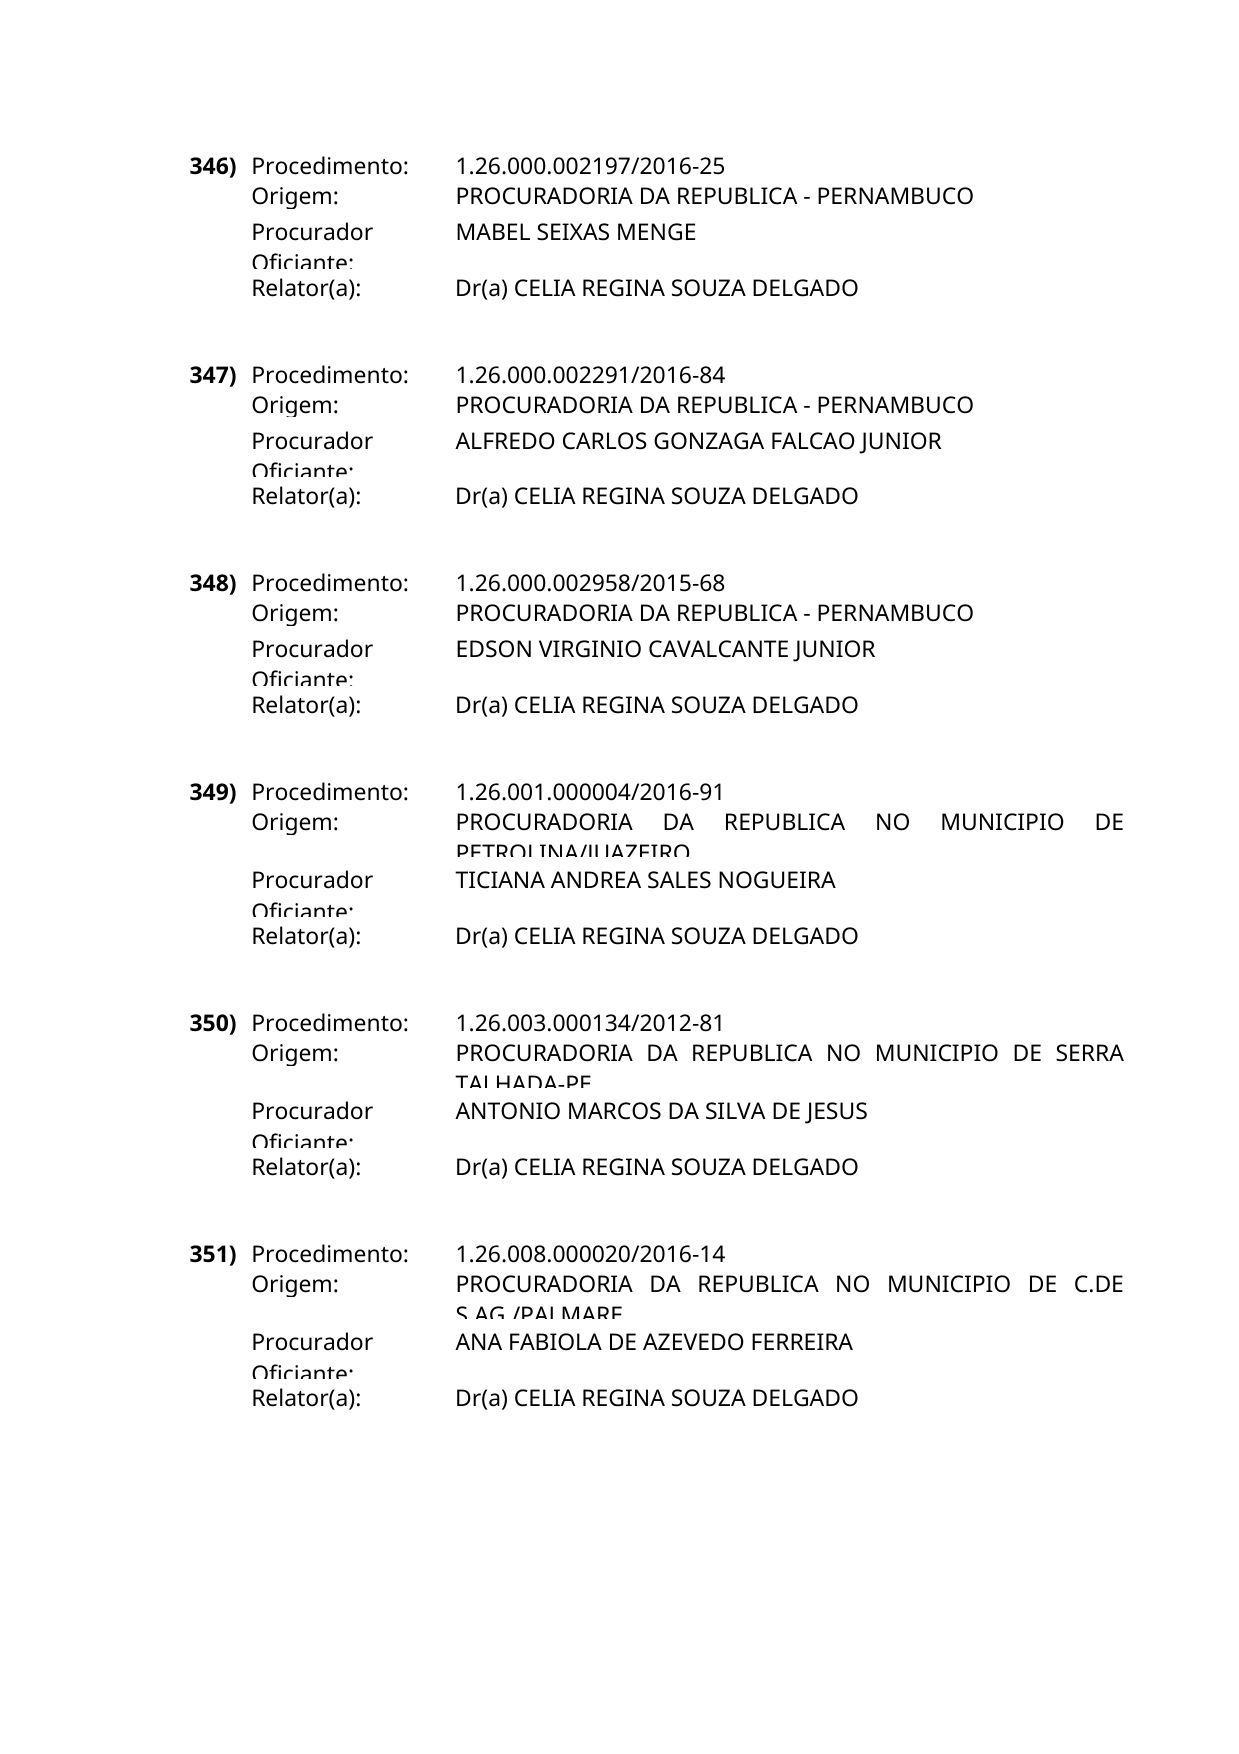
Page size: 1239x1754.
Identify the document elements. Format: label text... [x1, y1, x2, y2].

table_header Dr(a) CELIA REGINA SOUZA DELGADO [455, 480, 1122, 509]
table_cell [0, 1326, 189, 1377]
table_cell Procurador Oficiante: [251, 1095, 455, 1148]
table_cell [189, 1065, 251, 1088]
table_cell [189, 1296, 251, 1319]
table_cell [0, 864, 189, 915]
table_cell [251, 950, 455, 1007]
table_cell [0, 1296, 189, 1319]
table_cell [0, 689, 189, 719]
table_cell Origem: [251, 806, 455, 834]
table_header Relator(a): [251, 1382, 455, 1410]
table_cell 346) [189, 150, 251, 178]
table_cell [1125, 1268, 1239, 1296]
table_cell [0, 920, 189, 950]
table_cell [1125, 209, 1239, 216]
table_header Dr(a) CELIA REGINA SOUZA DELGADO [455, 1382, 1122, 1410]
table_cell [1125, 180, 1239, 208]
table_cell [0, 567, 189, 596]
table_cell [189, 1088, 251, 1095]
table_header Relator(a): [251, 920, 455, 948]
table_cell [455, 302, 1124, 358]
table_cell [0, 209, 189, 216]
table_cell [1125, 776, 1239, 804]
table_cell Origem: [251, 597, 455, 626]
table_cell EDSON VIRGINIO CAVALCANTE JUNIOR [455, 633, 1124, 684]
table_cell [1125, 1296, 1239, 1319]
table_cell PROCURADORIA DA REPUBLICA - PERNAMBUCO [455, 597, 1124, 626]
table_cell [0, 1268, 189, 1296]
table_cell [455, 209, 1124, 216]
table_cell [0, 1181, 189, 1238]
table_cell [189, 209, 251, 216]
table_header [1125, 0, 1239, 150]
table_cell [189, 1181, 251, 1238]
table_cell [455, 950, 1124, 1007]
table_cell [1125, 1007, 1239, 1035]
table_cell [1125, 272, 1239, 302]
table_cell [1125, 1319, 1239, 1326]
table_cell [455, 1319, 1124, 1326]
table_cell [189, 834, 251, 857]
table_cell [1125, 216, 1239, 267]
table_cell [0, 480, 189, 510]
table_cell [0, 425, 189, 476]
table_cell [1125, 626, 1239, 633]
table_header Relator(a): [251, 689, 455, 717]
table_cell 1.26.001.000004/2016-91 [455, 776, 1124, 804]
table_cell [189, 950, 251, 1007]
table_header Dr(a) CELIA REGINA SOUZA DELGADO [455, 920, 1122, 948]
table_header Dr(a) CELIA REGINA SOUZA DELGADO [455, 689, 1122, 717]
table_cell Origem: [251, 389, 455, 417]
table_cell [1125, 302, 1239, 358]
table_cell PROCURADORIA DA REPUBLICA NO MUNICIPIO DE PETROLINA/JUAZEIRO [455, 806, 1124, 857]
table_cell [251, 719, 455, 776]
table_cell PROCURADORIA DA REPUBLICA NO MUNICIPIO DE SERRA TALHADA-PE [455, 1037, 1124, 1088]
table_cell 350) [189, 1007, 251, 1035]
table_cell [189, 510, 251, 567]
table_cell [1125, 1095, 1239, 1146]
table_cell [0, 180, 189, 208]
table_cell [251, 417, 455, 424]
table_cell [455, 719, 1124, 776]
table_cell [251, 1181, 455, 1238]
table_cell ANTONIO MARCOS DA SILVA DE JESUS [455, 1095, 1124, 1146]
table_cell [1125, 597, 1239, 626]
table_cell [189, 719, 251, 776]
table_cell ALFREDO CARLOS GONZAGA FALCAO JUNIOR [455, 425, 1124, 476]
table_cell [0, 806, 189, 834]
table_cell Procedimento: [251, 567, 455, 596]
table_cell [1125, 857, 1239, 864]
table_cell [0, 633, 189, 684]
table_cell [189, 806, 251, 834]
table_cell [1125, 1151, 1239, 1181]
table_cell 1.26.008.000020/2016-14 [455, 1238, 1124, 1266]
table_cell ANA FABIOLA DE AZEVEDO FERREIRA [455, 1326, 1124, 1377]
table_cell [455, 857, 1124, 864]
table_cell Procedimento: [251, 776, 455, 804]
table_header Dr(a) CELIA REGINA SOUZA DELGADO [455, 1151, 1122, 1179]
table_cell [1125, 1326, 1239, 1377]
table_header Relator(a): [251, 480, 455, 509]
table_cell [1125, 806, 1239, 834]
table_cell [0, 776, 189, 804]
table_cell [0, 597, 189, 626]
table_cell [189, 1151, 251, 1181]
table_cell [1125, 920, 1239, 950]
table_cell Origem: [251, 1037, 455, 1065]
table_cell [0, 1319, 189, 1326]
table_cell [251, 1065, 455, 1088]
table_cell Origem: [251, 1268, 455, 1296]
table_cell Procedimento: [251, 1238, 455, 1266]
table_cell [189, 626, 251, 633]
table_cell [189, 633, 251, 684]
table_cell [1125, 1037, 1239, 1065]
table_header [0, 0, 189, 150]
table_cell 1.26.000.002291/2016-84 [455, 359, 1124, 387]
table_cell [0, 834, 189, 857]
table_cell [1125, 150, 1239, 178]
table_cell [0, 1007, 189, 1035]
table_cell [0, 1037, 189, 1065]
table_cell PROCURADORIA DA REPUBLICA - PERNAMBUCO [455, 180, 1124, 208]
table_header [251, 0, 455, 150]
table_cell [0, 857, 189, 864]
table_cell 348) [189, 567, 251, 596]
table_cell [1125, 417, 1239, 424]
table_cell [189, 689, 251, 719]
table_cell [1125, 567, 1239, 596]
table_cell [189, 1095, 251, 1146]
table_cell [1125, 1238, 1239, 1266]
table_cell [189, 597, 251, 626]
table_header Relator(a): [251, 1151, 455, 1179]
table_cell [1125, 834, 1239, 857]
table_cell [251, 857, 455, 864]
table_cell [189, 1326, 251, 1377]
table_cell Procurador Oficiante: [251, 216, 455, 268]
table_cell [251, 1296, 455, 1319]
table_cell [0, 1382, 189, 1412]
table_cell [1125, 1382, 1239, 1412]
table_cell [251, 1088, 455, 1095]
table_cell [1125, 480, 1239, 510]
table_cell [1125, 1181, 1239, 1238]
table_cell 349) [189, 776, 251, 804]
table_header [189, 0, 251, 150]
table_cell [189, 216, 251, 267]
table_header Relator(a): [251, 272, 455, 300]
table_cell Procedimento: [251, 150, 455, 178]
table_cell 351) [189, 1238, 251, 1266]
table_cell [1125, 510, 1239, 567]
table_cell [251, 626, 455, 633]
table_cell [189, 389, 251, 417]
table_cell PROCURADORIA DA REPUBLICA NO MUNICIPIO DE C.DE S.AG./PALMARE [455, 1268, 1124, 1319]
table_cell [189, 417, 251, 424]
table_cell [1125, 864, 1239, 915]
table_cell [251, 510, 455, 567]
table_cell Procedimento: [251, 1007, 455, 1035]
table_cell [189, 1268, 251, 1296]
table_cell [0, 272, 189, 302]
table_header Dr(a) CELIA REGINA SOUZA DELGADO [455, 272, 1122, 300]
table_cell [455, 1088, 1124, 1095]
table_cell Procedimento: [251, 359, 455, 387]
table_cell [0, 1065, 189, 1088]
table_cell [0, 216, 189, 267]
table_cell [0, 417, 189, 424]
table_cell [455, 510, 1124, 567]
table_cell [189, 857, 251, 864]
table_cell [0, 719, 189, 776]
table_cell [1125, 633, 1239, 684]
table_cell [0, 150, 189, 178]
table_cell [189, 1037, 251, 1065]
table_cell [0, 626, 189, 633]
table_cell [189, 920, 251, 950]
table_cell Origem: [251, 180, 455, 208]
table_cell [455, 1181, 1124, 1238]
table_cell [0, 359, 189, 387]
table_cell 1.26.003.000134/2012-81 [455, 1007, 1124, 1035]
table_cell 1.26.000.002197/2016-25 [455, 150, 1124, 178]
table_cell [0, 1095, 189, 1146]
table_cell [189, 480, 251, 510]
table_cell [0, 1238, 189, 1266]
table_header [455, 0, 1124, 150]
table_cell 1.26.000.002958/2015-68 [455, 567, 1124, 596]
table_cell [455, 417, 1124, 424]
table_cell MABEL SEIXAS MENGE [455, 216, 1124, 267]
table_cell [189, 864, 251, 915]
table_cell [189, 1382, 251, 1412]
table_cell [0, 1088, 189, 1095]
table_cell PROCURADORIA DA REPUBLICA - PERNAMBUCO [455, 389, 1124, 417]
table_cell [189, 180, 251, 208]
table_cell [0, 302, 189, 358]
table_cell [1125, 389, 1239, 417]
table_cell 347) [189, 359, 251, 387]
table_cell Procurador Oficiante: [251, 425, 455, 477]
table_cell Procurador Oficiante: [251, 1326, 455, 1379]
table_cell [455, 626, 1124, 633]
table_cell Procurador Oficiante: [251, 633, 455, 686]
table_cell [1125, 689, 1239, 719]
table_cell [251, 302, 455, 358]
table_cell [1125, 425, 1239, 476]
table_cell [1125, 950, 1239, 1007]
table_cell [189, 272, 251, 302]
table_cell [0, 510, 189, 567]
table_cell [0, 389, 189, 417]
table_cell [1125, 359, 1239, 387]
table_cell [251, 209, 455, 216]
table_cell [189, 302, 251, 358]
table_cell Procurador Oficiante: [251, 864, 455, 917]
table_cell TICIANA ANDREA SALES NOGUEIRA [455, 864, 1124, 915]
table_cell [251, 834, 455, 857]
table_cell [189, 1319, 251, 1326]
table_cell [1125, 719, 1239, 776]
table_cell [189, 425, 251, 476]
table_cell [251, 1319, 455, 1326]
table_cell [0, 950, 189, 1007]
table_cell [0, 1151, 189, 1181]
table_cell [1125, 1088, 1239, 1095]
table_cell [1125, 1065, 1239, 1088]
